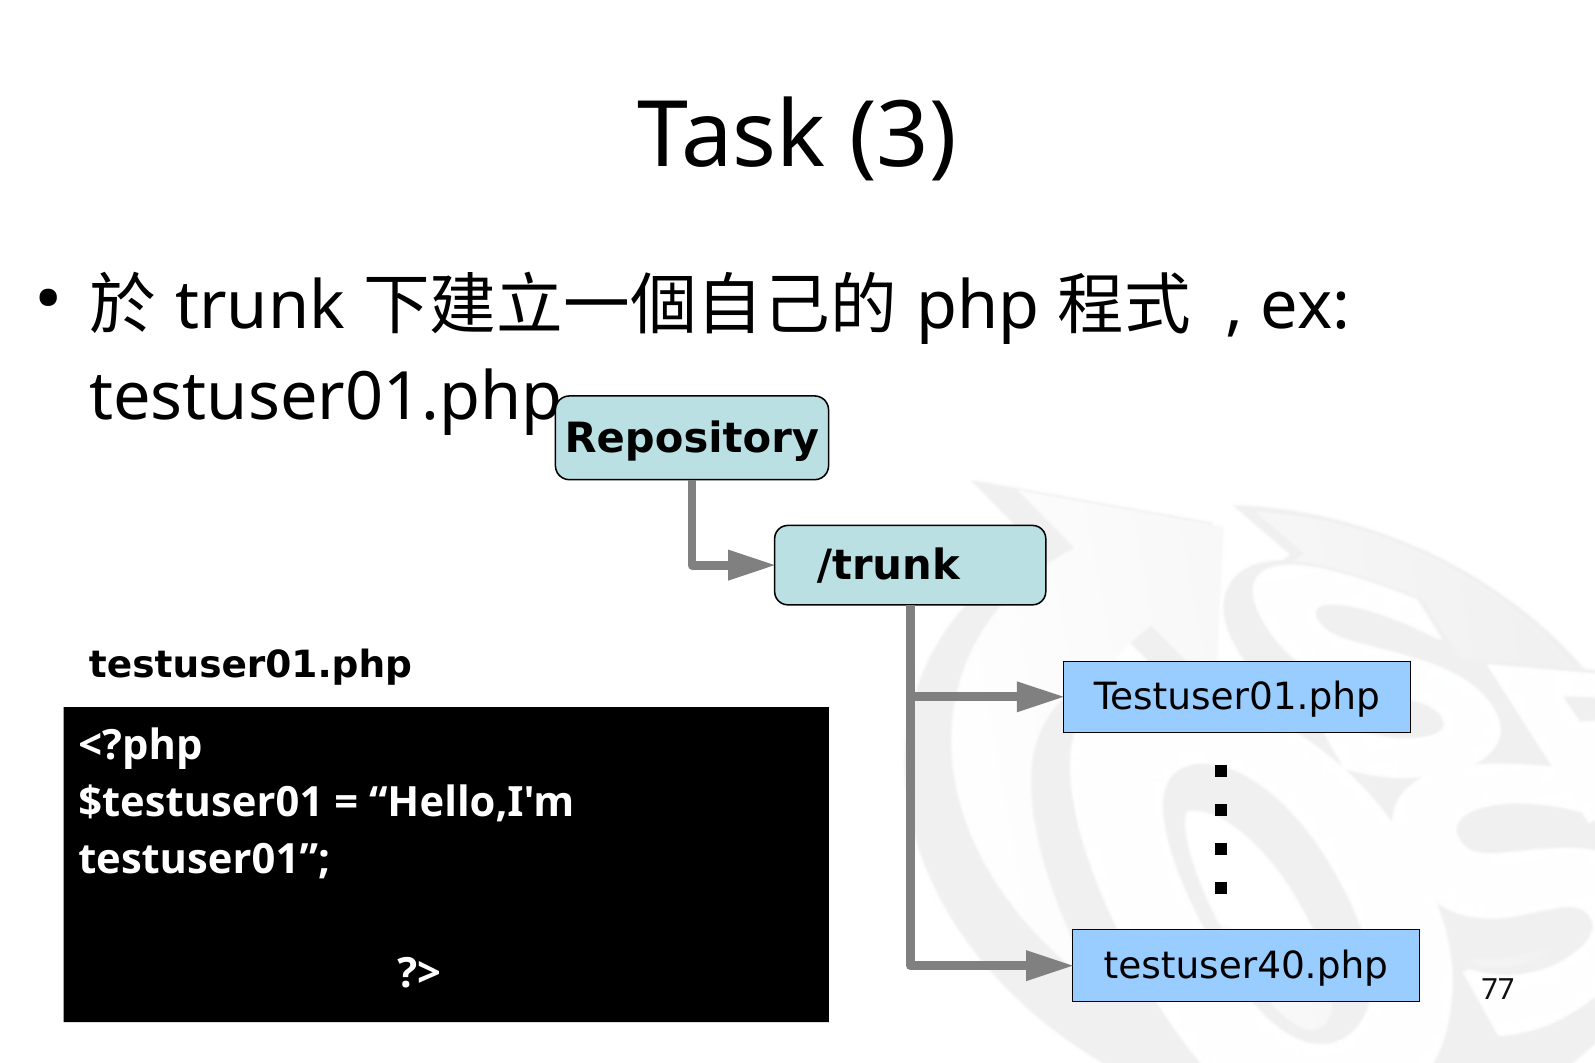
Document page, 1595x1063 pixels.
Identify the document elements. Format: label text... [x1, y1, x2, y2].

list 於trunk下建立一個自己的php程式 , ex: testuser01.php [18, 251, 1595, 939]
text_box /trunk [774, 525, 1046, 605]
text_box <?php $testuser01 = “Hello,I'm testuser01”; ?> [63, 707, 829, 1023]
title Task (3) [79, 42, 1515, 220]
text_box Repository [555, 395, 829, 480]
text_box testuser01.php [74, 635, 428, 694]
text_box testuser40.php [1072, 929, 1420, 1002]
text_box Testuser01.php [1063, 661, 1411, 733]
